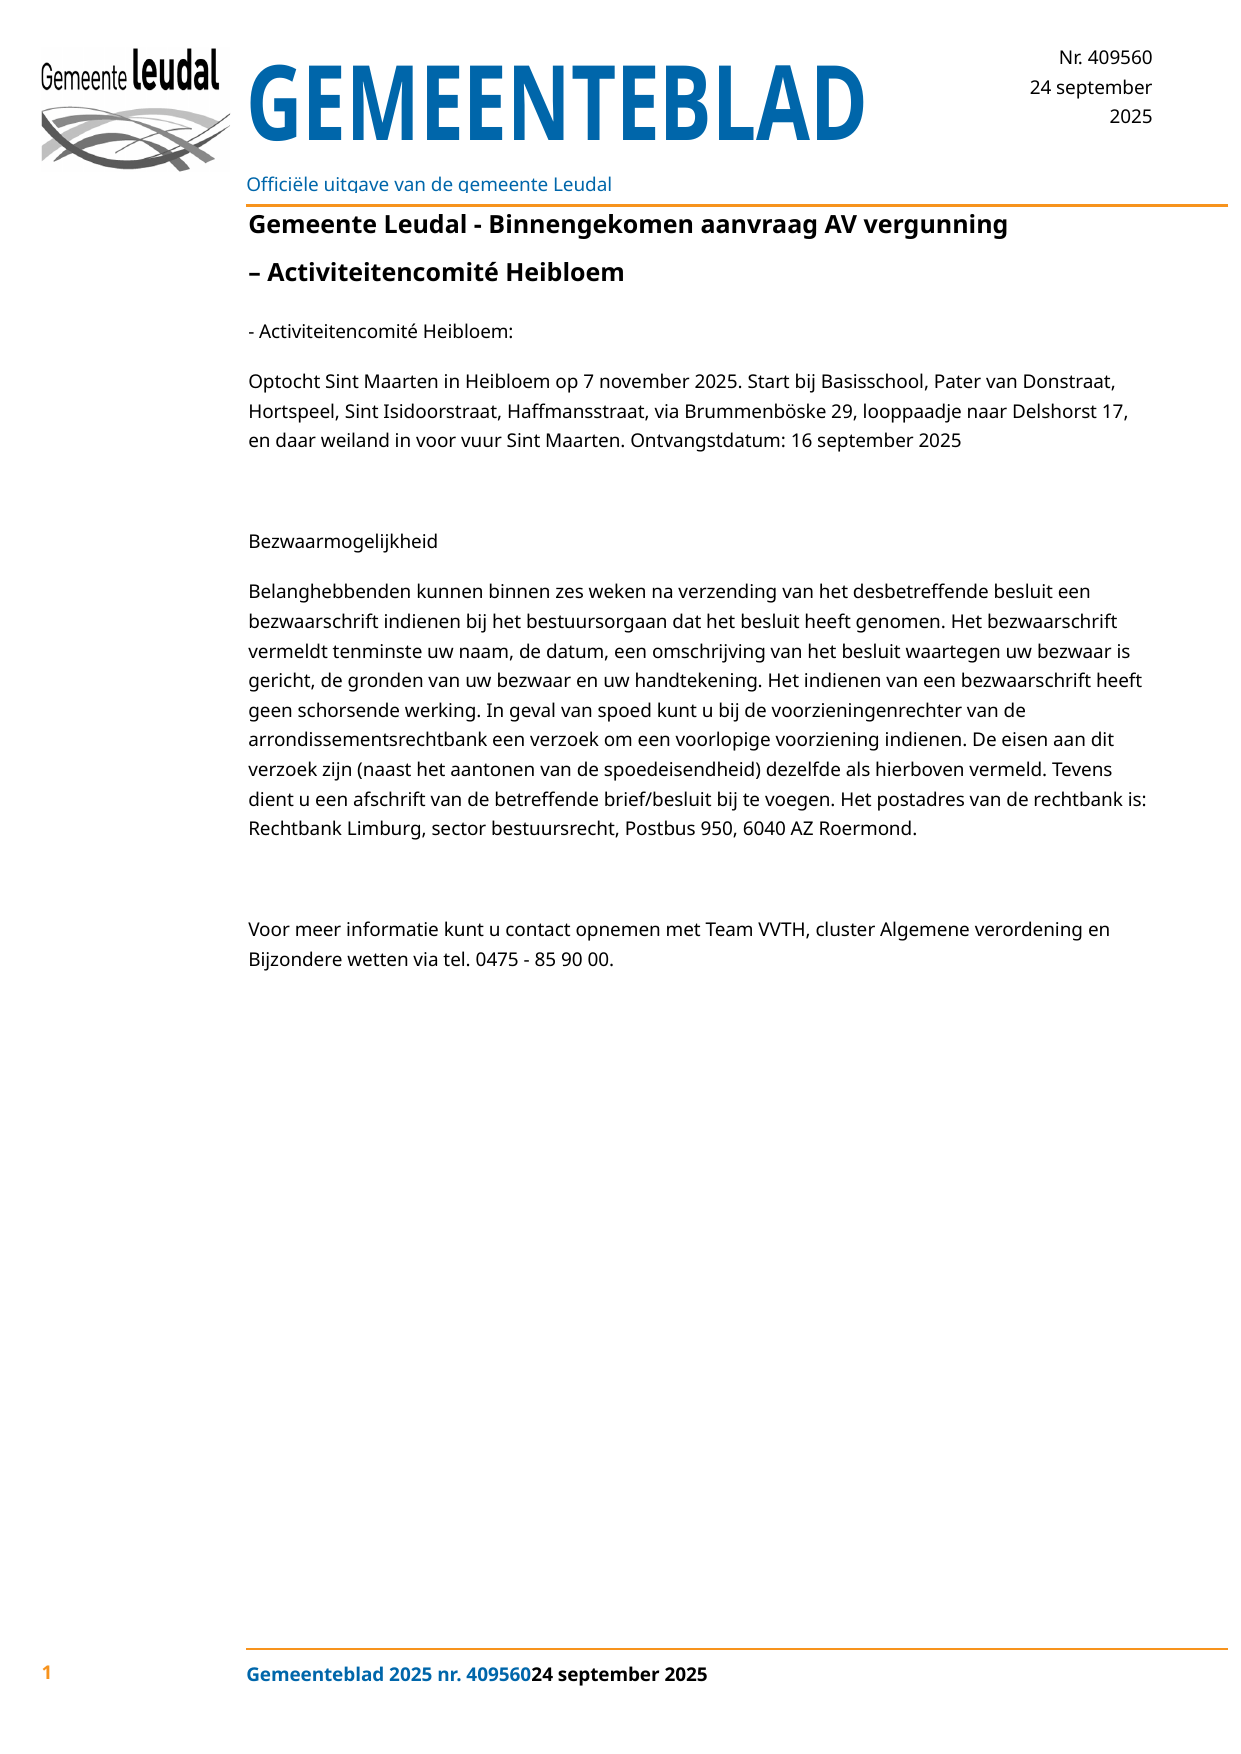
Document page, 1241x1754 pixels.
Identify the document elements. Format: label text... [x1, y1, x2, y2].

text Gemeente Leudal - Binnengekomen aanvraag AV vergunning – Activiteitencomité Heibloem [248, 207, 1152, 288]
text Optocht Sint Maarten in Heibloem op 7 november 2025. Start bij Basisschool, Pater van Donstraat, Hortspeel, Sint Isidoorstraat, Haffmansstraat, via Brummenböske 29, looppaadje naar Delshorst 17, en daar weiland in voor vuur Sint Maarten. Ontvangstdatum: 16 september 2025 [248, 368, 1152, 453]
text - Activiteitencomité Heibloem: [248, 318, 1152, 344]
text Voor meer informatie kunt u contact opnemen met Team VVTH, cluster Algemene verordening en Bijzondere wetten via tel. 0475 - 85 90 00. [248, 916, 1152, 972]
picture [41, 47, 231, 172]
text Bezwaarmogelijkheid [248, 528, 1152, 554]
text Belanghebbenden kunnen binnen zes weken na verzending van het desbetreffende besluit een bezwaarschrift indienen bij het bestuursorgaan dat het besluit heeft genomen. Het bezwaarschrift vermeldt tenminste uw naam, de datum, een omschrijving van het besluit waartegen uw bezwaar is gericht, de gronden van uw bezwaar en uw handtekening. Het indienen van een bezwaarschrift heeft geen schorsende werking. In geval van spoed kunt u bij de voorzieningenrechter van de arrondissementsrechtbank een verzoek om een voorlopige voorziening indienen. De eisen aan dit verzoek zijn (naast het aantonen van de spoedeisendheid) dezelfde als hierboven vermeld. Tevens dient u een afschrift van de betreffende brief/besluit bij te voegen. Het postadres van de rechtbank is: Rechtbank Limburg, sector bestuursrecht, Postbus 950, 6040 AZ Roermond. [248, 579, 1152, 841]
